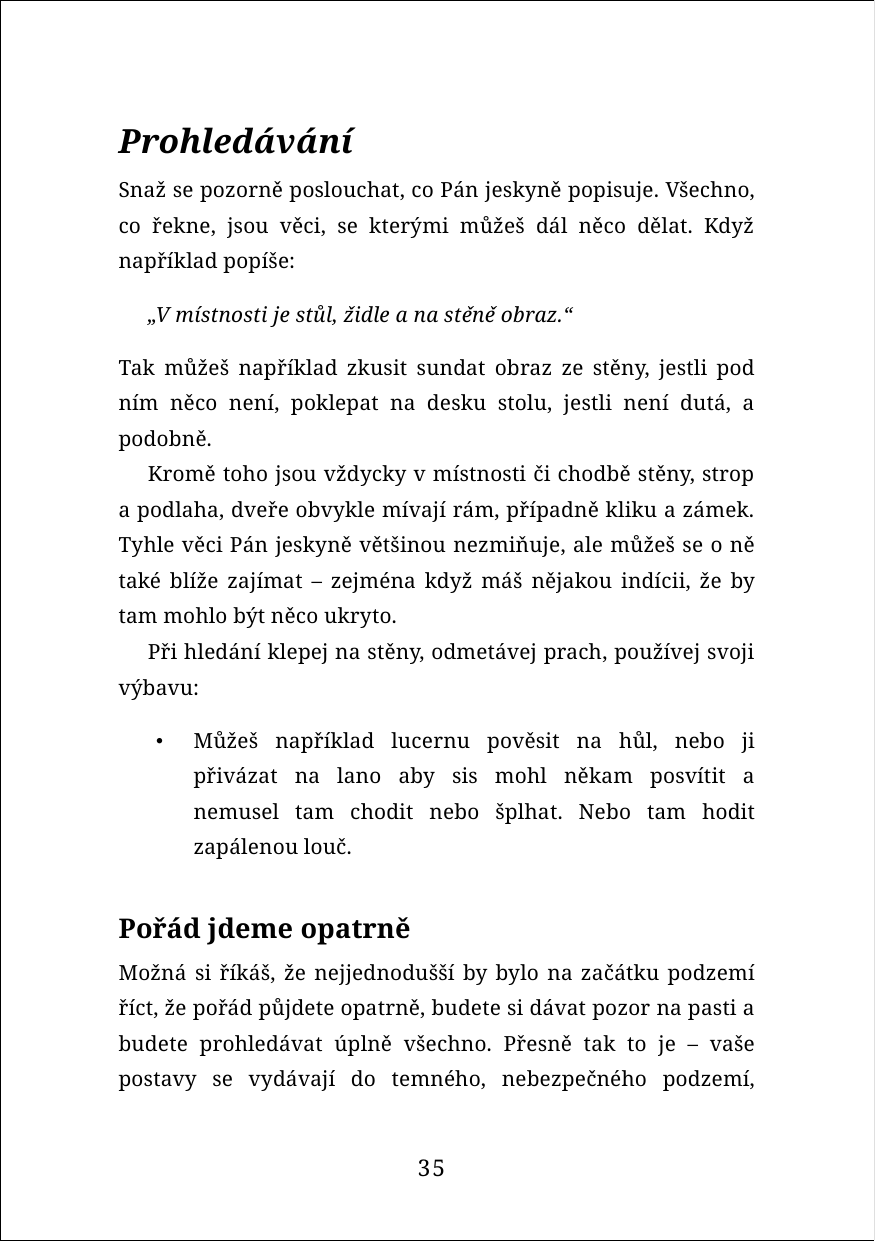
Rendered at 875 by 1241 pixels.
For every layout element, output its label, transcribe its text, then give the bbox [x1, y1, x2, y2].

list Můžeš například lucernu pověsit na hůl, nebo ji přivázat na lano aby sis mohl někam posvítit a nemusel tam chodit nebo šplhat. Nebo tam hodit zapálenou louč. [156, 726, 756, 861]
text Snaž se pozorně poslouchat, co Pán jeskyně popisuje. Všechno, co řekne, jsou věci, se kterými můžeš dál něco dělat. Když například popíše: [118, 175, 756, 275]
subtitle Pořád jdeme opatrně [118, 909, 756, 946]
subtitle Prohledávání [118, 118, 756, 164]
text Možná si říkáš, že nejjednodušší by bylo na začátku podzemí říct, že pořád půjdete opatrně, budete si dávat pozor na pasti a budete prohledávat úplně všechno. Přesně tak to je – vaše postavy se vydávají do temného, nebezpečného podzemí, [118, 958, 756, 1093]
text „V místnosti je stůl, židle a na stěně obraz.“ [118, 300, 756, 328]
text Tak můžeš například zkusit sundat obraz ze stěny, jestli pod ním něco není, poklepat na desku stolu, jestli není dutá, a podobně. Kromě toho jsou vždycky v místnosti či chodbě stěny, strop a podlaha, dveře obvykle mívají rám, případně kliku a zámek. Tyhle věci Pán jeskyně většinou nezmiňuje, ale můžeš se o ně také blíže zajímat – zejména když máš nějakou indícii, že by tam mohlo být něco ukryto. Při hledání klepej na stěny, odmetávej prach, používej svoji výbavu: [118, 353, 756, 701]
